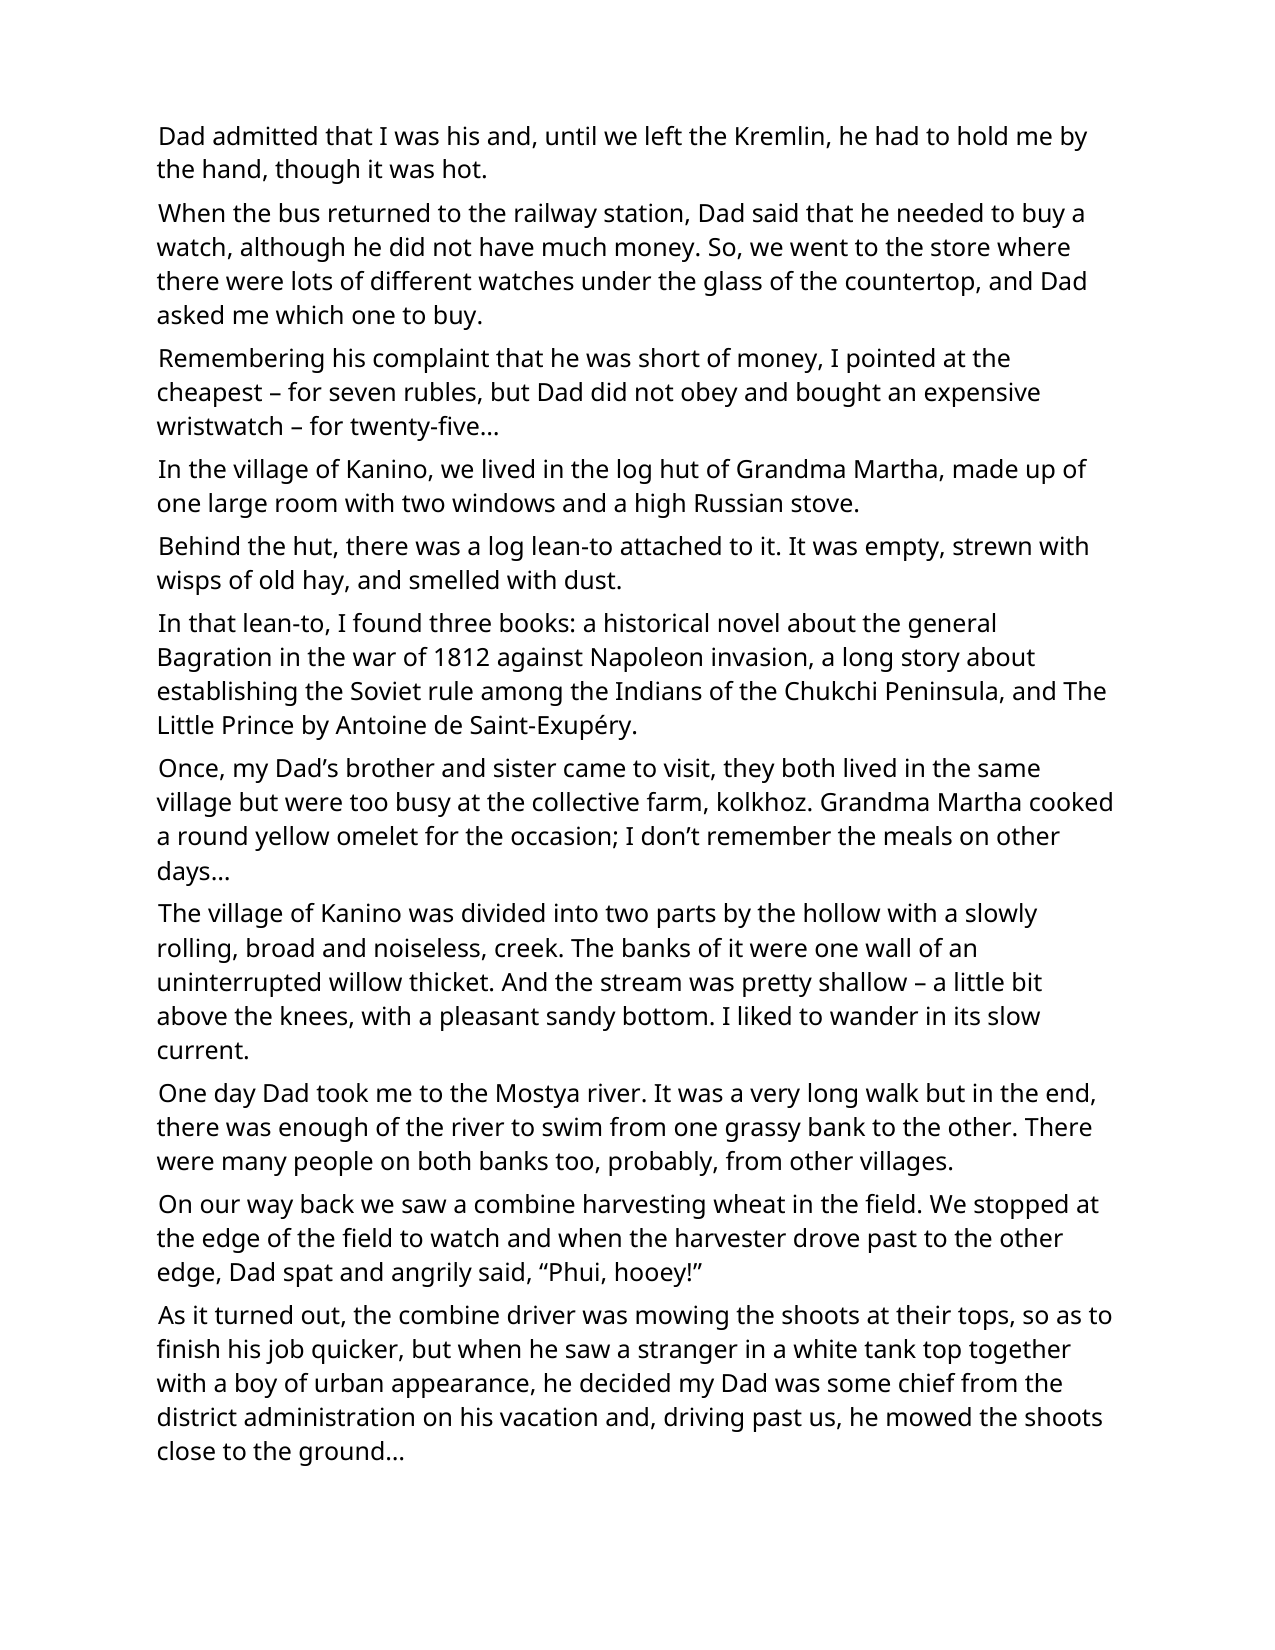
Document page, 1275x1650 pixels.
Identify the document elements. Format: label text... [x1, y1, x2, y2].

text Behind the hut, there was a log lean-to attached to it. It was empty, strewn with wisps of old hay, and smelled with dust. [156, 529, 1118, 597]
text As it turned out, the combine driver was mowing the shoots at their tops, so as to finish his job quicker, but when he saw a stranger in a white tank top together with a boy of urban appearance, he decided my Dad was some chief from the district administration on his vacation and, driving past us, he mowed the shoots close to the ground… [156, 1298, 1118, 1468]
text In that lean-to, I found three books: a historical novel about the general Bagration in the war of 1812 against Napoleon invasion, a long story about establishing the Soviet rule among the Indians of the Chukchi Peninsula, and The Little Prince by Antoine de Saint-Exupéry. [156, 606, 1118, 742]
text On our way back we saw a combine harvesting wheat in the field. We stopped at the edge of the field to watch and when the harvester drove past to the other edge, Dad spat and angrily said, “Phui, hooey!” [156, 1187, 1118, 1289]
text Dad admitted that I was his and, until we left the Kremlin, he had to hold me by the hand, though it was hot. [156, 118, 1118, 186]
text When the bus returned to the railway station, Dad said that he needed to buy a watch, although he did not have much money. So, we went to the store where there were lots of different watches under the glass of the countertop, and Dad asked me which one to buy. [156, 195, 1118, 331]
text In the village of Kanino, we lived in the log hut of Grandma Martha, made up of one large room with two windows and a high Russian stove. [156, 452, 1118, 520]
text One day Dad took me to the Mostya river. It was a very long walk but in the end, there was enough of the river to swim from one grassy bank to the other. There were many people on both banks too, probably, from other villages. [156, 1075, 1118, 1178]
text Once, my Dad’s brother and sister came to visit, they both lived in the same village but were too busy at the collective farm, kolkhoz. Grandma Martha cooked a round yellow omelet for the occasion; I don’t remember the meals on other days… [156, 751, 1118, 887]
text The village of Kanino was divided into two parts by the hollow with a slowly rolling, broad and noiseless, creek. The banks of it were one wall of an uninterrupted willow thicket. And the stream was pretty shallow – a little bit above the knees, with a pleasant sandy bottom. I liked to wander in its slow current. [156, 896, 1118, 1066]
text Remembering his complaint that he was short of money, I pointed at the cheapest – for seven rubles, but Dad did not obey and bought an expensive wristwatch – for twenty-five… [156, 340, 1118, 443]
